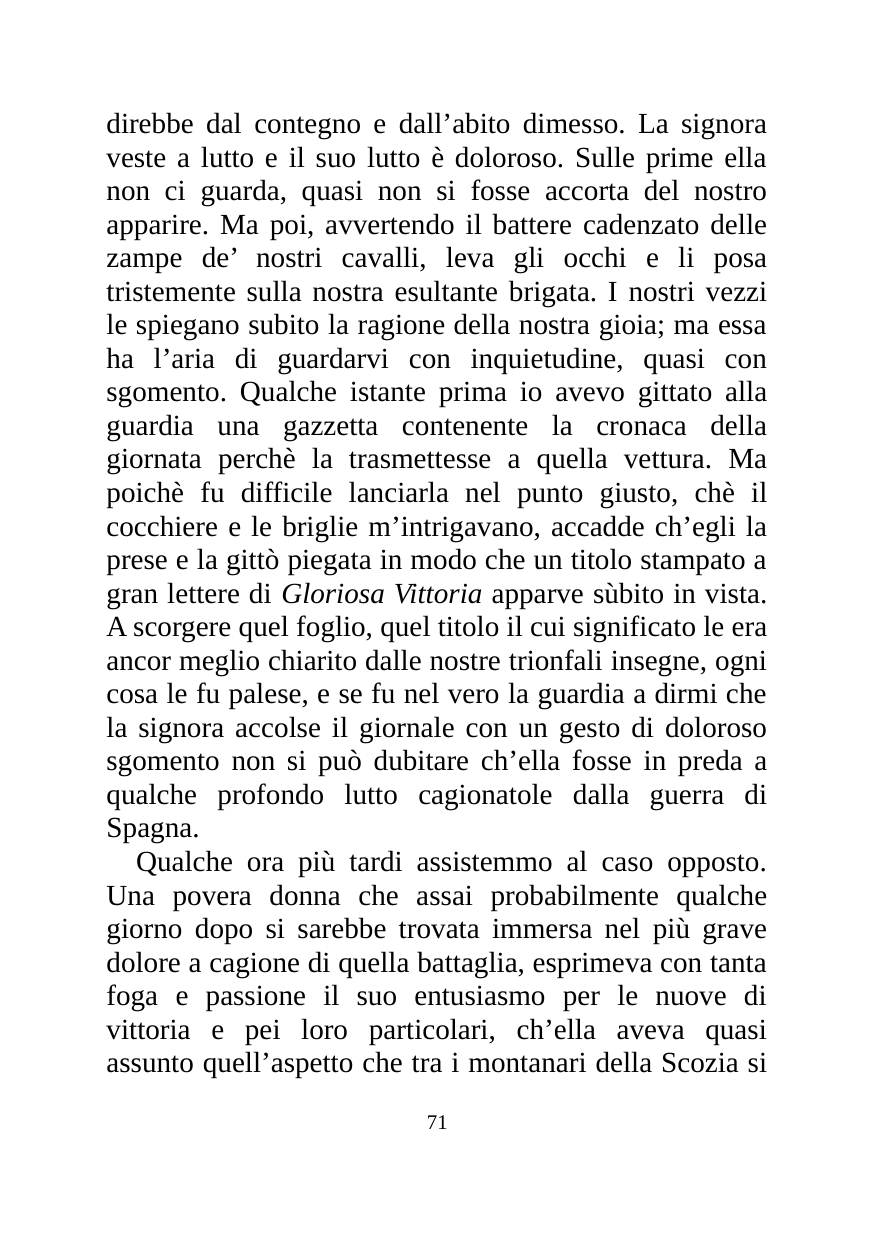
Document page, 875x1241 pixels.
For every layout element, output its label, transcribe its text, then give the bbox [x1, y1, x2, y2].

text Qualche ora più tardi assistemmo al caso opposto. Una povera donna che assai probabilmente qualche giorno dopo si sarebbe trovata immersa nel più grave dolore a cagione di quella battaglia, esprimeva con tanta foga e passione il suo entusiasmo per le nuove di vittoria e pei loro particolari, ch’ella aveva quasi assunto quell’aspetto che tra i montanari della Scozia si [106, 844, 768, 1079]
text direbbe dal contegno e dall’abito dimesso. La signora veste a lutto e il suo lutto è doloroso. Sulle prime ella non ci guarda, quasi non si fosse accorta del nostro apparire. Ma poi, avvertendo il battere cadenzato delle zampe de’ nostri cavalli, leva gli occhi e li posa tristemente sulla nostra esultante brigata. I nostri vezzi le spiegano subito la ragione della nostra gioia; ma essa ha l’aria di guardarvi con inquietudine, quasi con sgomento. Qualche istante prima io avevo gittato alla guardia una gazzetta contenente la cronaca della giornata perchè la trasmettesse a quella vettura. Ma poichè fu difficile lanciarla nel punto giusto, chè il cocchiere e le briglie m’intrigavano, accadde ch’egli la prese e la gittò piegata in modo che un titolo stampato a gran lettere di Gloriosa Vittoria apparve sùbito in vista. A scorgere quel foglio, quel titolo il cui significato le era ancor meglio chiarito dalle nostre trionfali insegne, ogni cosa le fu palese, e se fu nel vero la guardia a dirmi che la signora accolse il giornale con un gesto di doloroso sgomento non si può dubitare ch’ella fosse in preda a qualche profondo lutto cagionatole dalla guerra di Spagna. [106, 106, 768, 844]
